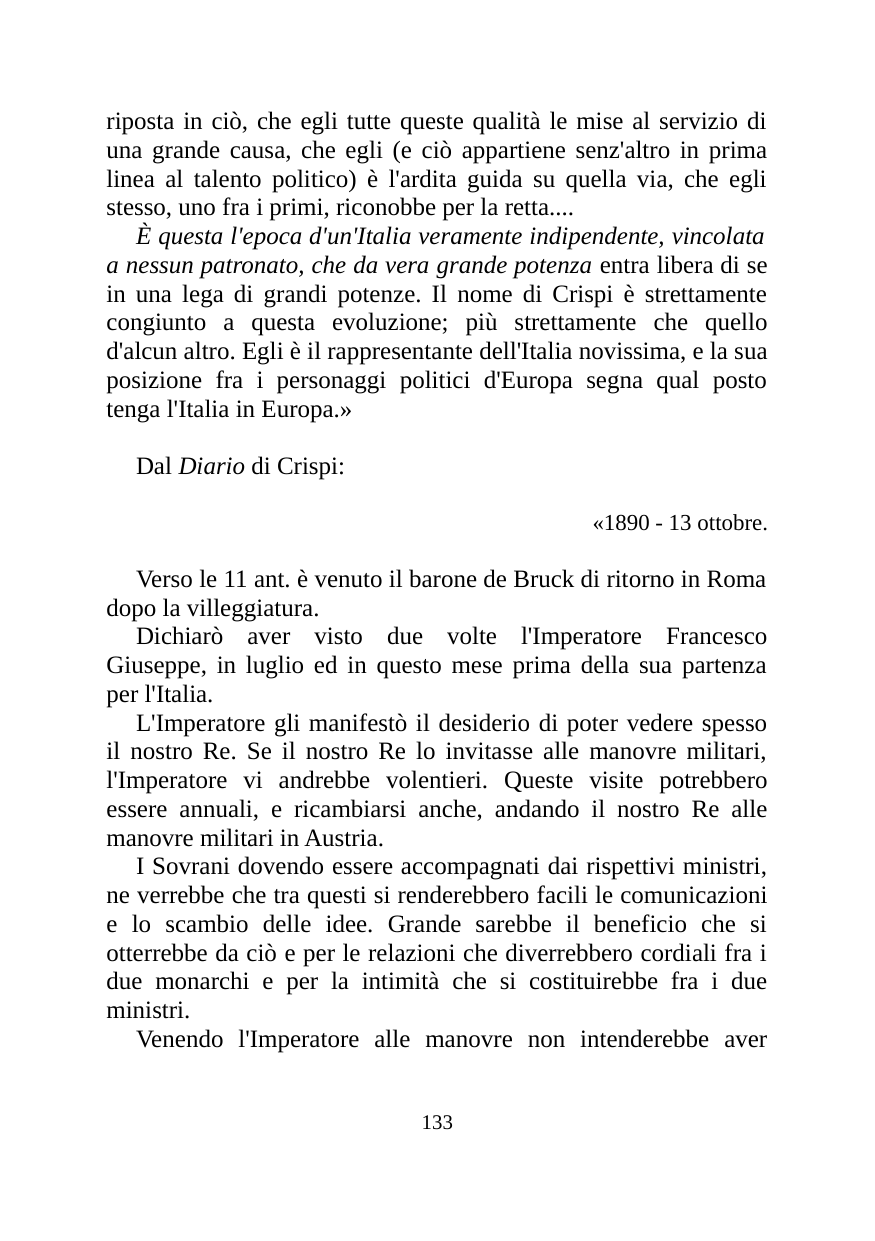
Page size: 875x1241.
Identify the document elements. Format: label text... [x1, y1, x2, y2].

text È questa l'epoca d'un'Italia veramente indipendente, vincolata a nessun patronato, che da vera grande potenza entra libera di se in una lega di grandi potenze. Il nome di Crispi è strettamente congiunto a questa evoluzione; più strettamente che quello d'alcun altro. Egli è il rappresentante dell'Italia novissima, e la sua posizione fra i personaggi politici d'Europa segna qual posto tenga l'Italia in Europa.» [106, 221, 768, 422]
text L'Imperatore gli manifestò il desiderio di poter vedere spesso il nostro Re. Se il nostro Re lo invitasse alle manovre militari, l'Imperatore vi andrebbe volentieri. Queste visite potrebbero essere annuali, e ricambiarsi anche, andando il nostro Re alle manovre militari in Austria. [106, 708, 768, 851]
text Verso le 11 ant. è venuto il barone de Bruck di ritorno in Roma dopo la villeggiatura. [106, 564, 768, 621]
text riposta in ciò, che egli tutte queste qualità le mise al servizio di una grande causa, che egli (e ciò appartiene senz'altro in prima linea al talento politico) è l'ardita guida su quella via, che egli stesso, uno fra i primi, riconobbe per la retta.... [106, 106, 768, 221]
text Dichiarò aver visto due volte l'Imperatore Francesco Giuseppe, in luglio ed in questo mese prima della sua partenza per l'Italia. [106, 621, 768, 708]
text I Sovrani dovendo essere accompagnati dai rispettivi ministri, ne verrebbe che tra questi si renderebbero facili le comunicazioni e lo scambio delle idee. Grande sarebbe il beneficio che si otterrebbe da ciò e per le relazioni che diverrebbero cordiali fra i due monarchi e per la intimità che si costituirebbe fra i due ministri. [106, 851, 768, 1024]
text «1890 - 13 ottobre. [106, 509, 768, 535]
text Venendo l'Imperatore alle manovre non intenderebbe aver [106, 1024, 768, 1053]
text Dal Diario di Crispi: [106, 451, 768, 480]
